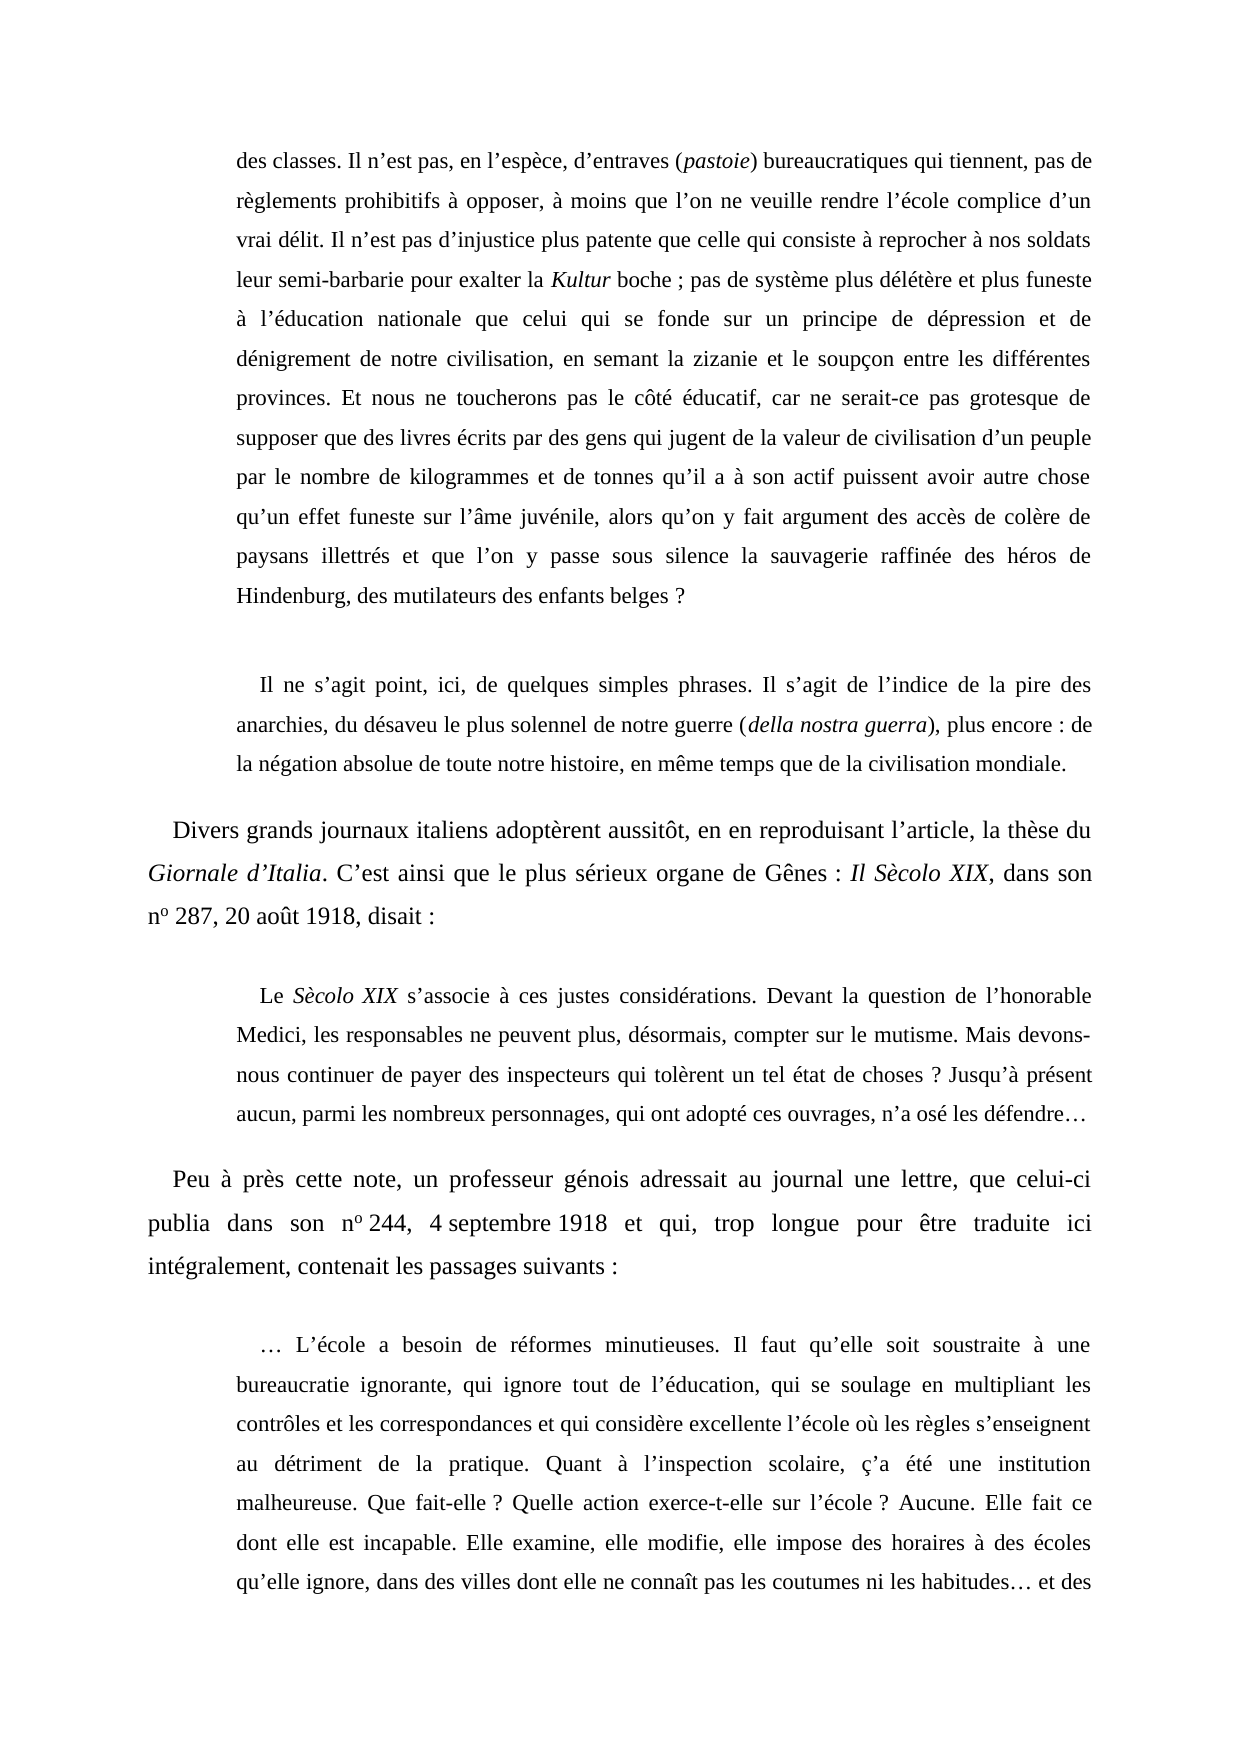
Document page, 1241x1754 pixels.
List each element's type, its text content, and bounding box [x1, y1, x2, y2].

text Peu à près cette note, un professeur génois adressait au journal une lettre, que celui-ci publia dans son no 244, 4 septembre 1918 et qui, trop longue pour être traduite ici intégralement, contenait les passages suivants : [148, 1164, 1093, 1279]
text des classes. Il n’est pas, en l’espèce, d’entraves (pastoie) bureaucratiques qui tiennent, pas de règlements prohibitifs à opposer, à moins que l’on ne veuille rendre l’école complice d’un vrai délit. Il n’est pas d’injustice plus patente que celle qui consiste à reprocher à nos soldats leur semi-barbarie pour exalter la Kultur boche ; pas de système plus délétère et plus funeste à l’éducation nationale que celui qui se fonde sur un principe de dépression et de dénigrement de notre civilisation, en semant la zizanie et le soupçon entre les différentes provinces. Et nous ne toucherons pas le côté éducatif, car ne serait-ce pas grotesque de supposer que des livres écrits par des gens qui jugent de la valeur de civilisation d’un peuple par le nombre de kilogrammes et de tonnes qu’il a à son actif puissent avoir autre chose qu’un effet funeste sur l’âme juvénile, alors qu’on y fait argument des accès de colère de paysans illettrés et que l’on y passe sous silence la sauvagerie raffinée des héros de Hindenburg, des mutilateurs des enfants belges ? [236, 148, 1093, 608]
text Le Sècolo XIX s’associe à ces justes considérations. Devant la question de l’honorable Medici, les responsables ne peuvent plus, désormais, compter sur le mutisme. Mais devons-nous continuer de payer des inspecteurs qui tolèrent un tel état de choses ? Jusqu’à présent aucun, parmi les nombreux personnages, qui ont adopté ces ouvrages, n’a osé les défendre… [236, 982, 1093, 1126]
text … L’école a besoin de réformes minutieuses. Il faut qu’elle soit soustraite à une bureaucratie ignorante, qui ignore tout de l’éducation, qui se soulage en multipliant les contrôles et les correspondances et qui considère excellente l’école où les règles s’enseignent au détriment de la pratique. Quant à l’inspection scolaire, ç’a été une institution malheureuse. Que fait-elle ? Quelle action exerce-t-elle sur l’école ? Aucune. Elle fait ce dont elle est incapable. Elle examine, elle modifie, elle impose des horaires à des écoles qu’elle ignore, dans des villes dont elle ne connaît pas les coutumes ni les habitudes… et des [236, 1331, 1093, 1595]
text Il ne s’agit point, ici, de quelques simples phrases. Il s’agit de l’indice de la pire des anarchies, du désaveu le plus solennel de notre guerre (della nostra guerra), plus encore : de la négation absolue de toute notre histoire, en même temps que de la civilisation mondiale. [236, 671, 1093, 777]
text Divers grands journaux italiens adoptèrent aussitôt, en en reproduisant l’article, la thèse du Giornale d’Italia. C’est ainsi que le plus sérieux organe de Gênes : Il Sècolo XIX, dans son no 287, 20 août 1918, disait : [148, 815, 1093, 930]
